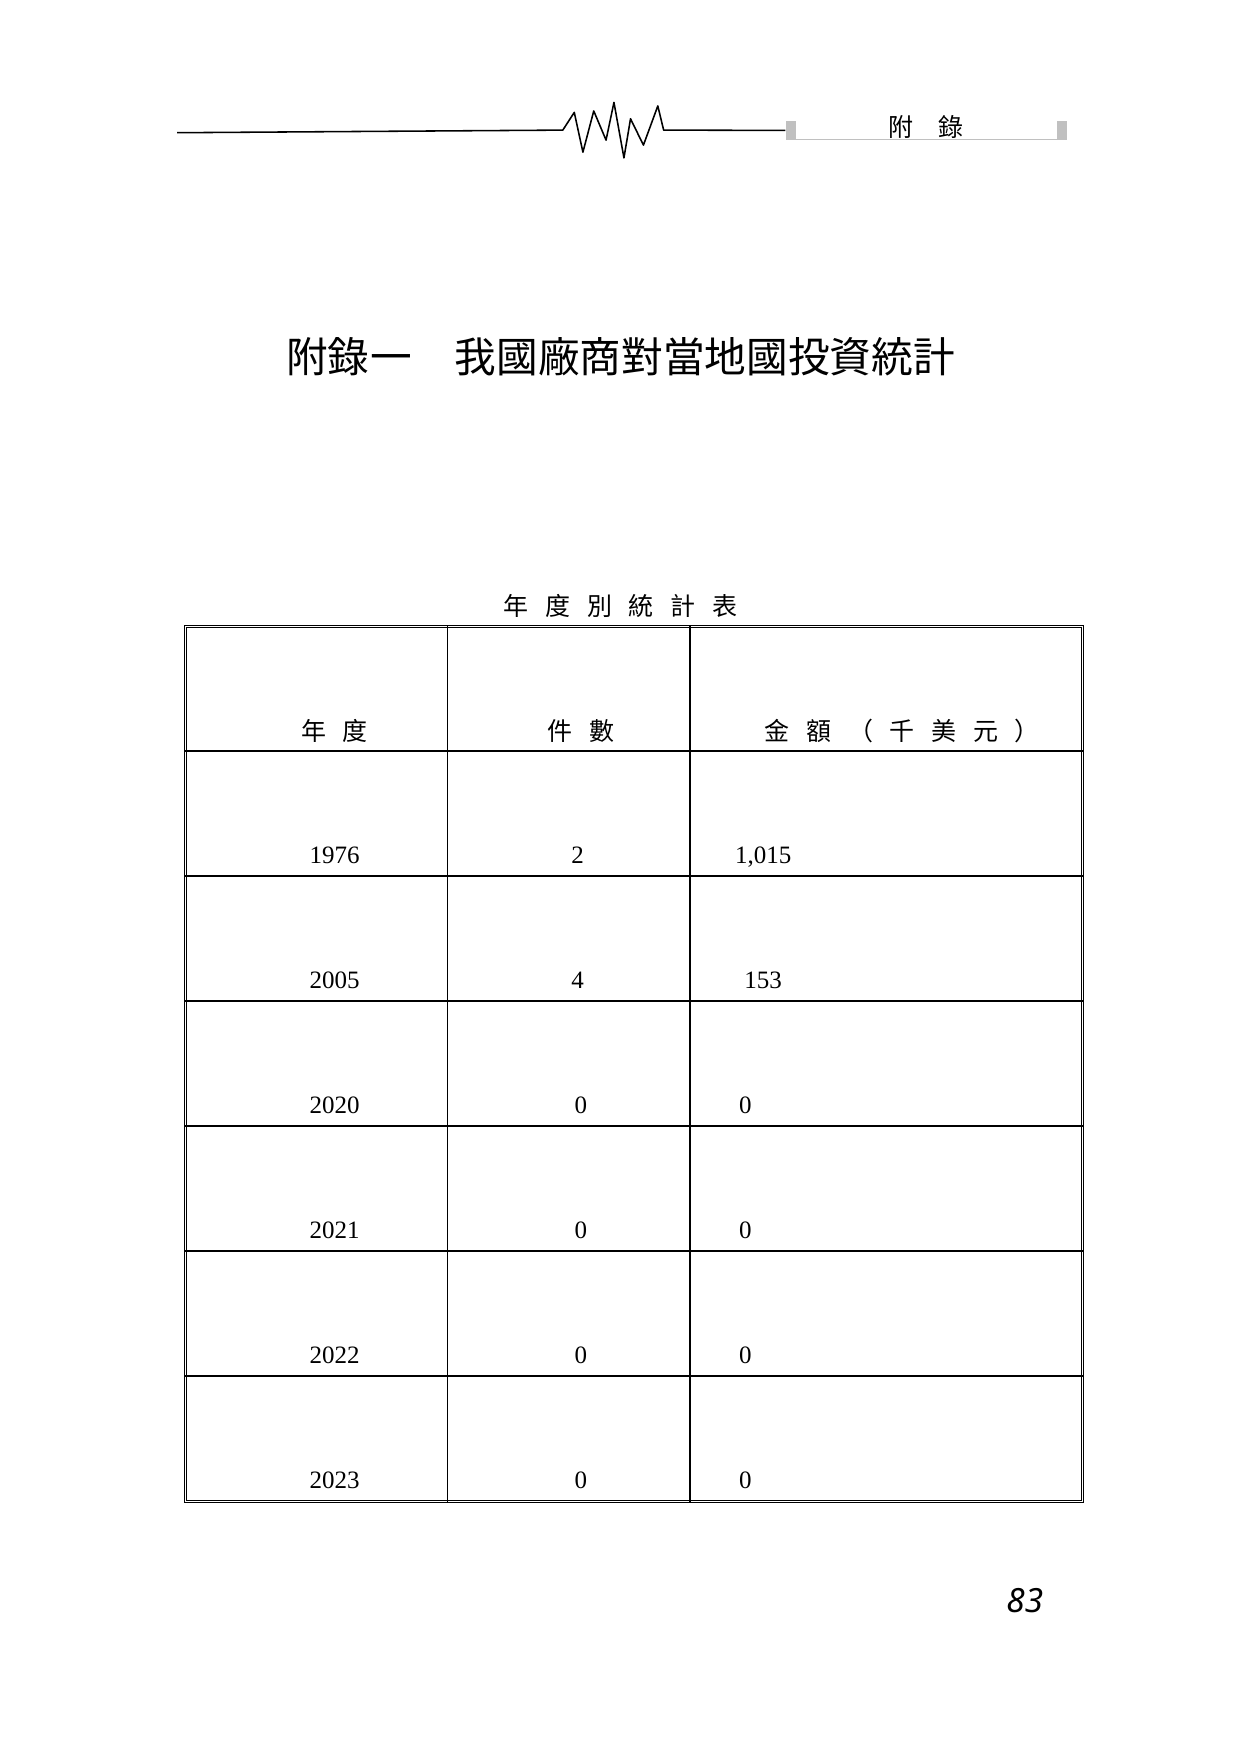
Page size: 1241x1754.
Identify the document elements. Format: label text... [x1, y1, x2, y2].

table_header 件數 [448, 628, 689, 750]
table_cell 2005 [187, 877, 447, 1000]
table_cell 0 [691, 1127, 1081, 1250]
table_cell 0 [448, 1252, 689, 1375]
table_cell 1,015 [691, 752, 1081, 875]
text 附錄一 我國廠商對當地國投資統計 [183, 313, 1058, 375]
table_cell 1976 [187, 752, 447, 875]
table_cell 0 [691, 1002, 1081, 1125]
table_cell 2022 [187, 1252, 447, 1375]
table_cell 0 [448, 1377, 689, 1500]
table_header 金額（千美元） [691, 628, 1081, 750]
table_cell 0 [691, 1377, 1081, 1500]
table_cell 2 [448, 752, 689, 875]
table_header 年度 [187, 628, 447, 750]
table_cell 2023 [187, 1377, 447, 1500]
table_cell 0 [448, 1002, 689, 1125]
table_cell 153 [691, 877, 1081, 1000]
table_cell 2020 [187, 1002, 447, 1125]
table_cell 0 [448, 1127, 689, 1250]
table_cell 4 [448, 877, 689, 1000]
table_cell 2021 [187, 1127, 447, 1250]
table_cell 0 [691, 1252, 1081, 1375]
text 年度別統計表 [183, 563, 1058, 625]
